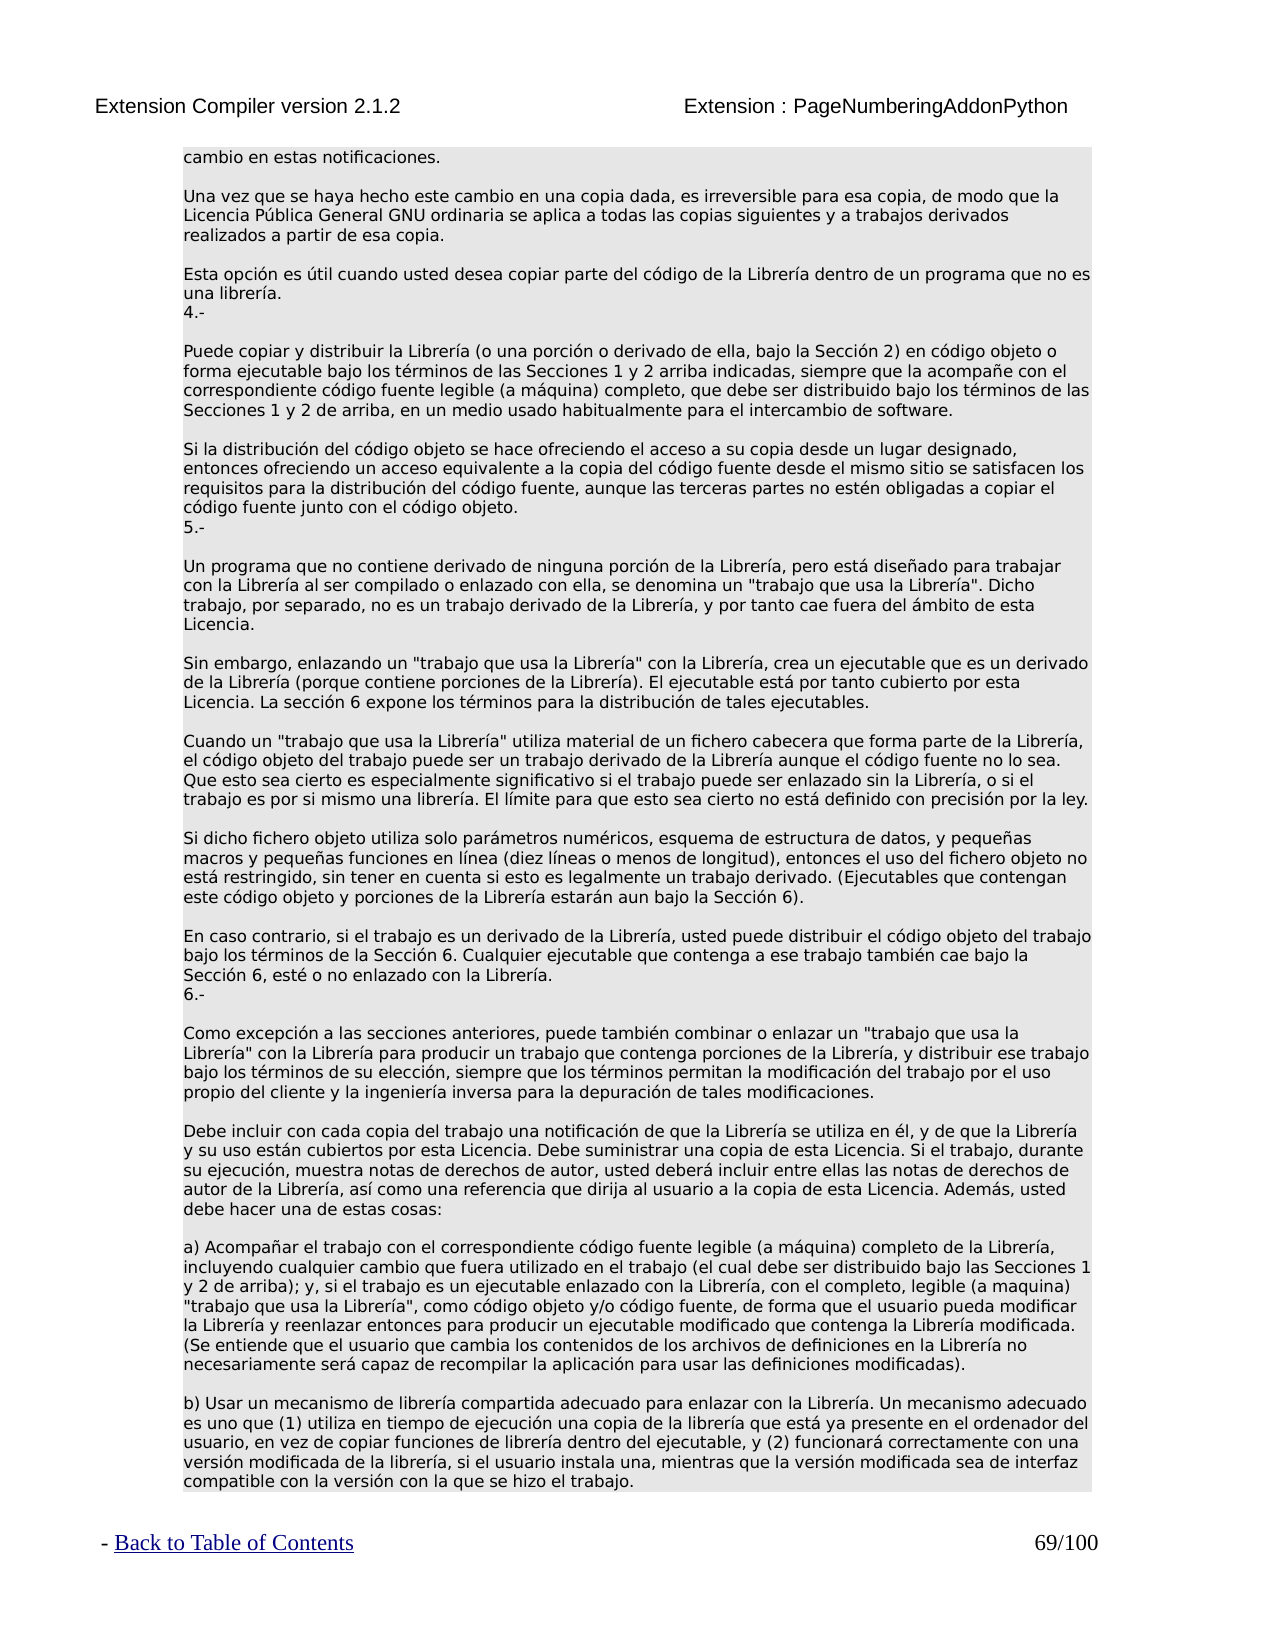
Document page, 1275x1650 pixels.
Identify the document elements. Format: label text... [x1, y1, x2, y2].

text cambio en estas notificaciones. [183, 147, 1092, 167]
text Esta opción es útil cuando usted desea copiar parte del código de la Librería dentro de un programa que no es una librería. [183, 264, 1092, 303]
text 4.- [183, 303, 1092, 323]
text Como excepción a las secciones anteriores, puede también combinar o enlazar un "trabajo que usa la Librería" con la Librería para producir un trabajo que contenga porciones de la Librería, y distribuir ese trabajo bajo los términos de su elección, siempre que los términos permitan la modificación del trabajo por el uso propio del cliente y la ingeniería inversa para la depuración de tales modificaciones. [183, 1024, 1092, 1102]
text Cuando un "trabajo que usa la Librería" utiliza material de un fichero cabecera que forma parte de la Librería, el código objeto del trabajo puede ser un trabajo derivado de la Librería aunque el código fuente no lo sea. Que esto sea cierto es especialmente significativo si el trabajo puede ser enlazado sin la Librería, o si el trabajo es por si mismo una librería. El límite para que esto sea cierto no está definido con precisión por la ley. [183, 732, 1092, 810]
text 5.- [183, 518, 1092, 537]
text 6.- [183, 985, 1092, 1004]
text b) Usar un mecanismo de librería compartida adecuado para enlazar con la Librería. Un mecanismo adecuado es uno que (1) utiliza en tiempo de ejecución una copia de la librería que está ya presente en el ordenador del usuario, en vez de copiar funciones de librería dentro del ejecutable, y (2) funcionará correctamente con una versión modificada de la librería, si el usuario instala una, mientras que la versión modificada sea de interfaz compatible con la versión con la que se hizo el trabajo. [183, 1394, 1092, 1492]
text En caso contrario, si el trabajo es un derivado de la Librería, usted puede distribuir el código objeto del trabajo bajo los términos de la Sección 6. Cualquier ejecutable que contenga a ese trabajo también cae bajo la Sección 6, esté o no enlazado con la Librería. [183, 927, 1092, 985]
text Un programa que no contiene derivado de ninguna porción de la Librería, pero está diseñado para trabajar con la Librería al ser compilado o enlazado con ella, se denomina un "trabajo que usa la Librería". Dicho trabajo, por separado, no es un trabajo derivado de la Librería, y por tanto cae fuera del ámbito de esta Licencia. [183, 557, 1092, 634]
text Si la distribución del código objeto se hace ofreciendo el acceso a su copia desde un lugar designado, entonces ofreciendo un acceso equivalente a la copia del código fuente desde el mismo sitio se satisfacen los requisitos para la distribución del código fuente, aunque las terceras partes no estén obligadas a copiar el código fuente junto con el código objeto. [183, 440, 1092, 518]
text Puede copiar y distribuir la Librería (o una porción o derivado de ella, bajo la Sección 2) en código objeto o forma ejecutable bajo los términos de las Secciones 1 y 2 arriba indicadas, siempre que la acompañe con el correspondiente código fuente legible (a máquina) completo, que debe ser distribuido bajo los términos de las Secciones 1 y 2 de arriba, en un medio usado habitualmente para el intercambio de software. [183, 342, 1092, 420]
text Debe incluir con cada copia del trabajo una notificación de que la Librería se utiliza en él, y de que la Librería y su uso están cubiertos por esta Licencia. Debe suministrar una copia de esta Licencia. Si el trabajo, durante su ejecución, muestra notas de derechos de autor, usted deberá incluir entre ellas las notas de derechos de autor de la Librería, así como una referencia que dirija al usuario a la copia de esta Licencia. Además, usted debe hacer una de estas cosas: [183, 1121, 1092, 1219]
text Si dicho fichero objeto utiliza solo parámetros numéricos, esquema de estructura de datos, y pequeñas macros y pequeñas funciones en línea (diez líneas o menos de longitud), entonces el uso del fichero objeto no está restringido, sin tener en cuenta si esto es legalmente un trabajo derivado. (Ejecutables que contengan este código objeto y porciones de la Librería estarán aun bajo la Sección 6). [183, 829, 1092, 907]
text Sin embargo, enlazando un "trabajo que usa la Librería" con la Librería, crea un ejecutable que es un derivado de la Librería (porque contiene porciones de la Librería). El ejecutable está por tanto cubierto por esta Licencia. La sección 6 expone los términos para la distribución de tales ejecutables. [183, 654, 1092, 712]
text Una vez que se haya hecho este cambio en una copia dada, es irreversible para esa copia, de modo que la Licencia Pública General GNU ordinaria se aplica a todas las copias siguientes y a trabajos derivados realizados a partir de esa copia. [183, 186, 1092, 245]
text a) Acompañar el trabajo con el correspondiente código fuente legible (a máquina) completo de la Librería, incluyendo cualquier cambio que fuera utilizado en el trabajo (el cual debe ser distribuido bajo las Secciones 1 y 2 de arriba); y, si el trabajo es un ejecutable enlazado con la Librería, con el completo, legible (a maquina) "trabajo que usa la Librería", como código objeto y/o código fuente, de forma que el usuario pueda modificar la Librería y reenlazar entonces para producir un ejecutable modificado que contenga la Librería modificada. (Se entiende que el usuario que cambia los contenidos de los archivos de definiciones en la Librería no necesariamente será capaz de recompilar la aplicación para usar las definiciones modificadas). [183, 1238, 1092, 1375]
